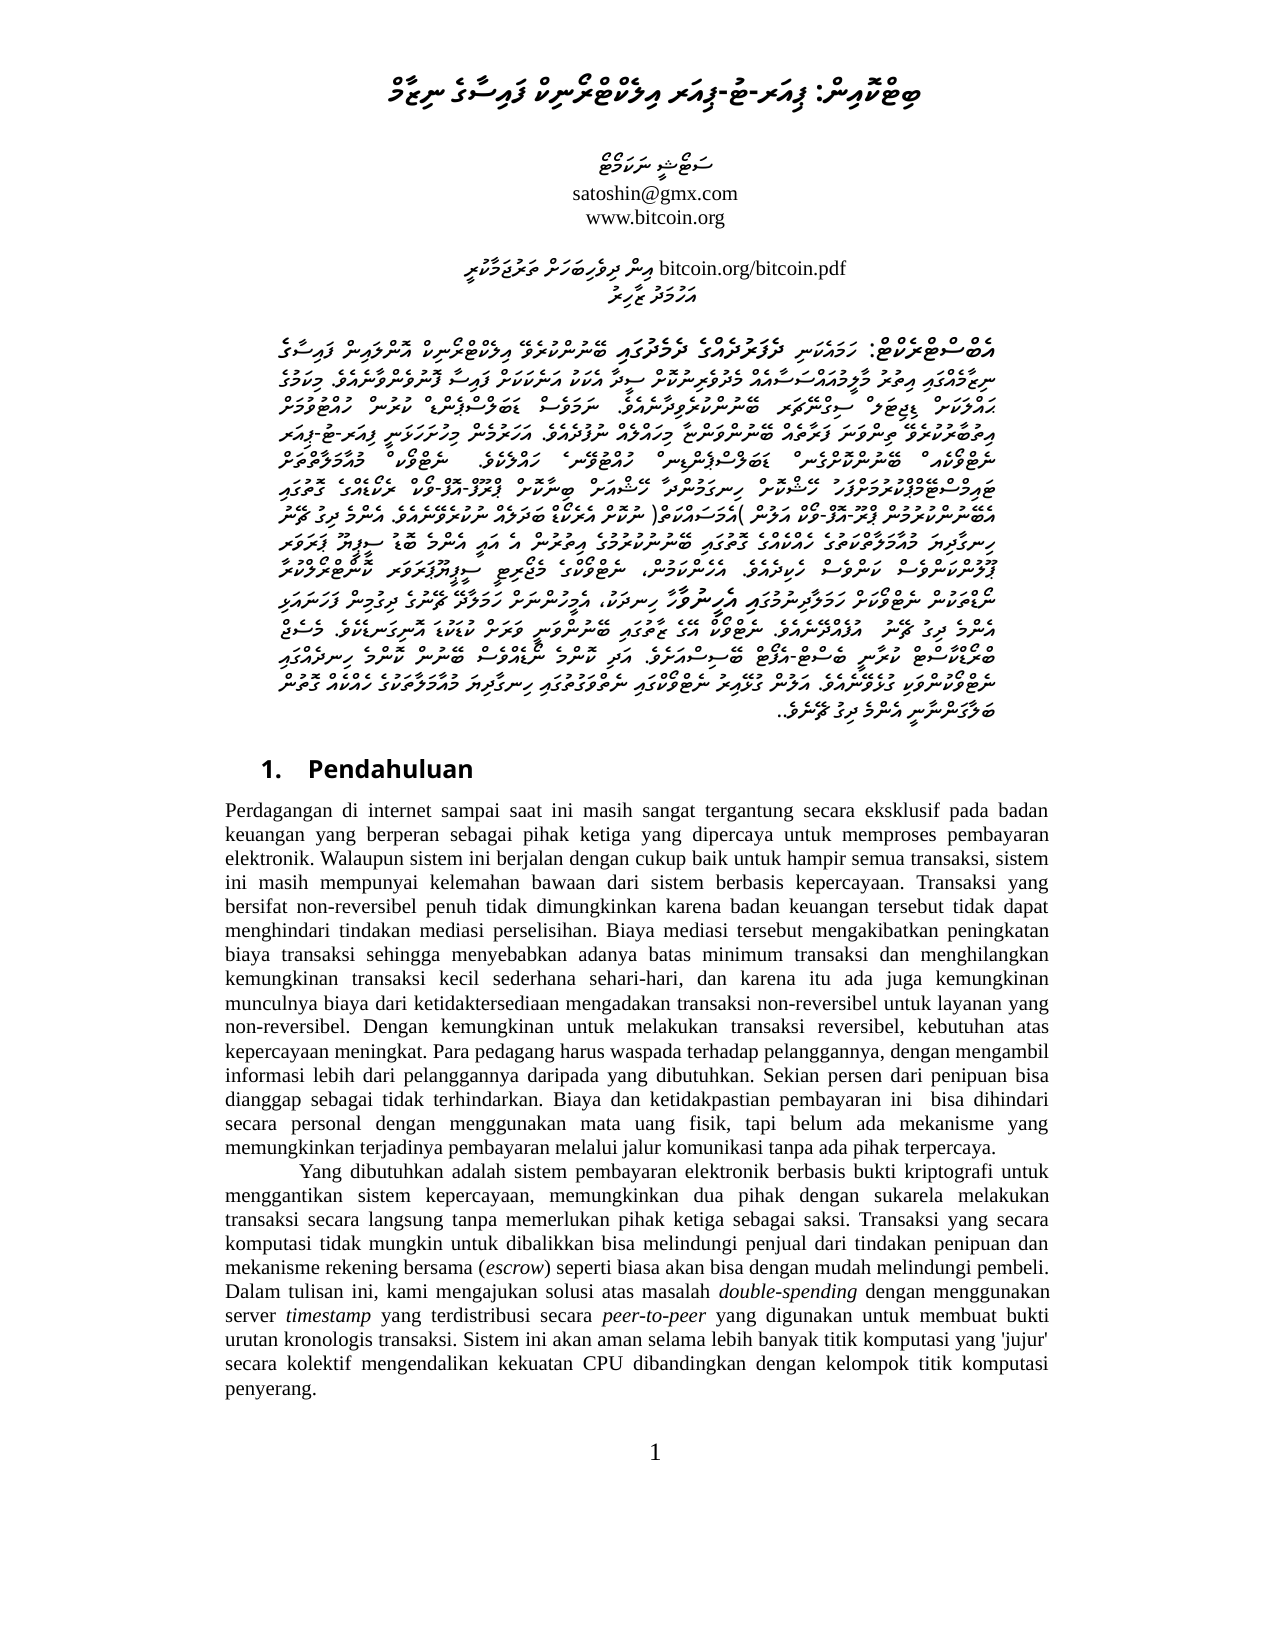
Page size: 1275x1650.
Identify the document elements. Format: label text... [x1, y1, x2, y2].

text އެބްސްޓްރެކްޓް: ހަމައެކަނި ދެފަރުދެއްގެ ދެމެދުގައި ބޭނުންކުރެވޭ އިލެކްޓްރޯނިކް އޮންލައިން ފައިސާގެ ނިޒާމެއްގައި އިތުރު މާލީމުއައްސަސާއެއް މެދުވެރިނުކޮށް ސީދާ އެކަކު އަނެކަކަށް ފައިސާ ފޮނުވެންވާނެއެވެ. މިކަމުގެ ޙައްލަކަށް ޑިޖިޓަލް ސިގްނޭޗަރ ބޭނުންކުރެވިދާނެއެވެ. ނަމަވެސް ޑަބަލްސްޕެންޑް ކުރުން ހުއްޓުވުމަށް އިތުބާރުކުރެވޭ ތިންވަނަ ފަރާތެއް ބޭނުންވަންޏާ މިހައްލެއް ނުފުދެއެވެ. އަހަރުމެން މިހުށަހަޅަނީ ފިއަރ-ޓު-ޕިއަރ ނެޓްވޯކެއް ބޭނުންކޮށްގެން ޑަބަލްސްޕެންޑިން ހުއްޓުވޭނެ ހައްލެކެވެ. ނެޓްވޯކް މުއާމަލާތްތަށް ޓައިމްސްޓޭމްޕްކުރުމަށްފަހު ހޭޝްކޮށް ހިނގަމުންދާ ހޭޝްއަށް ބިނާކޮށް ޕްރޫފް-އޮފް-ވޯކް ރެކޯޑެއްގެ ގޮތުގައި އެބޭނުންކުރުމުން ޕްރޫ-އޮފް-ވޯކް އަލުން )އެމަސައްކަތް( ނުކޮށް އެރެކޯޑް ބަދަލެއް ނުކުރެވޭނެއެވެ. އެންމެ ދިގު ޗޭނު ހިނގާދިޔަ މުއާމަލާތްކަތުގެ ހެއްކެއްގެ ގޮތުގައި ބޭނުނުކުރުމުގެ އިތުރުން އެ އައީ އެންމެ ބޮޑު ސީޕީޔޫ ޕަރަވަރ ޕޫލުންކަންވެސް ކަންވެސް ހެކިދެއެވެ. އެހެންކަމުން، ނެޓްވޯކްގެ މެޖޯރިޓީ ސީޕީޔޫޕަރަވަރ ކޮންޓްރޯލްކުރާ ނޯޑްތަކުން ނެޓްވޯކަށް ހަމަލާދިނުމުގައި އެހީނުވާހާ ހިނދަކު، އެމީހުންނަށް ހަމަލާދޭ ޗޭނުގެ ދިގުމިން ފަހަނައަޅި އެންމެ ދިގު ޗޭނު އުފެއްދޭނެއެވެ. ނެޓްވޯކް އޭގެ ޒާތުގައި ބޭނުންވަނީ ވަރަށް ކުޑަކުޑަ އޮނިގަނޑެކެވެ. މެސެޖް ބްރޯޑްކާސްޓް ކުރާނީ ބެސްޓް-އެފޯޓް ބޭސިސްއަށެވެ. އަދި ކޮންމެ ނޯޑެއްވެސް ބޭނުން ކޮންމެ ހިނދެއްގައި ނެޓްވޯކުންވަކި ގުޅެވޭނެއެވެ. އަލުން ގުޅޭއިރު ނެޓްވޯކްގައި ނެތްވަގުތުގައި ހިނގާދިޔަ މުއާމަލާތަކުގެ ހެއްކެއް ގޮތުން ބަލާގަންނާނީ އެންމެ ދިގު ޗޭނެވެ.. [279, 335, 996, 726]
text satoshin@gmx.com [260, 181, 1050, 205]
text Yang dibutuhkan adalah sistem pembayaran elektronik berbasis bukti kriptografi untuk menggantikan sistem kepercayaan, memungkinkan dua pihak dengan sukarela melakukan transaksi secara langsung tanpa memerlukan pihak ketiga sebagai saksi. Transaksi yang secara komputasi tidak mungkin untuk dibalikkan bisa melindungi penjual dari tindakan penipuan dan mekanisme rekening bersama (escrow) seperti biasa akan bisa dengan mudah melindungi pembeli. Dalam tulisan ini, kami mengajukan solusi atas masalah double-spending dengan menggunakan server timestamp yang terdistribusi secara peer-to-peer yang digunakan untuk membuat bukti urutan kronologis transaksi. Sistem ini akan aman selama lebih banyak titik komputasi yang 'jujur' secara kolektif mengendalikan kekuatan CPU dibandingkan dengan kelompok titik komputasi penyerang. [225, 1159, 1050, 1399]
text ސަޓޯޝީ ނަކަމޯޓޯ [260, 153, 1050, 181]
subtitle ބިޓްކޮއިން: ޕިއަރ-ޓު-ޕިއަރ އިލެކްޓްރޯނިކް ފައިސާގެ ނިޒާމް [260, 75, 1050, 113]
text އަހުމަދު ޒާހިރު [260, 284, 1050, 311]
text Perdagangan di internet sampai saat ini masih sangat tergantung secara eksklusif pada badan keuangan yang berperan sebagai pihak ketiga yang dipercaya untuk memproses pembayaran elektronik. Walaupun sistem ini berjalan dengan cukup baik untuk hampir semua transaksi, sistem ini masih mempunyai kelemahan bawaan dari sistem berbasis kepercayaan. Transaksi yang bersifat non-reversibel penuh tidak dimungkinkan karena badan keuangan tersebut tidak dapat menghindari tindakan mediasi perselisihan. Biaya mediasi tersebut mengakibatkan peningkatan biaya transaksi sehingga menyebabkan adanya batas minimum transaksi dan menghilangkan kemungkinan transaksi kecil sederhana sehari-hari, dan karena itu ada juga kemungkinan munculnya biaya dari ketidaktersediaan mengadakan transaksi non-reversibel untuk layanan yang non-reversibel. Dengan kemungkinan untuk melakukan transaksi reversibel, kebutuhan atas kepercayaan meningkat. Para pedagang harus waspada terhadap pelanggannya, dengan mengambil informasi lebih dari pelanggannya daripada yang dibutuhkan. Sekian persen dari penipuan bisa dianggap sebagai tidak terhindarkan. Biaya dan ketidakpastian pembayaran ini bisa dihindari secara personal dengan menggunakan mata uang fisik, tapi belum ada mekanisme yang memungkinkan terjadinya pembayaran melalui jalur komunikasi tanpa ada pihak terpercaya. [225, 798, 1050, 1159]
text www.bitcoin.org [260, 205, 1050, 229]
subtitle 1. Pendahuluan [260, 751, 1050, 785]
text އިން ދިވެހިބަހަށް ތަރުޖަމާކުރީ bitcoin.org/bitcoin.pdf [260, 253, 1050, 284]
